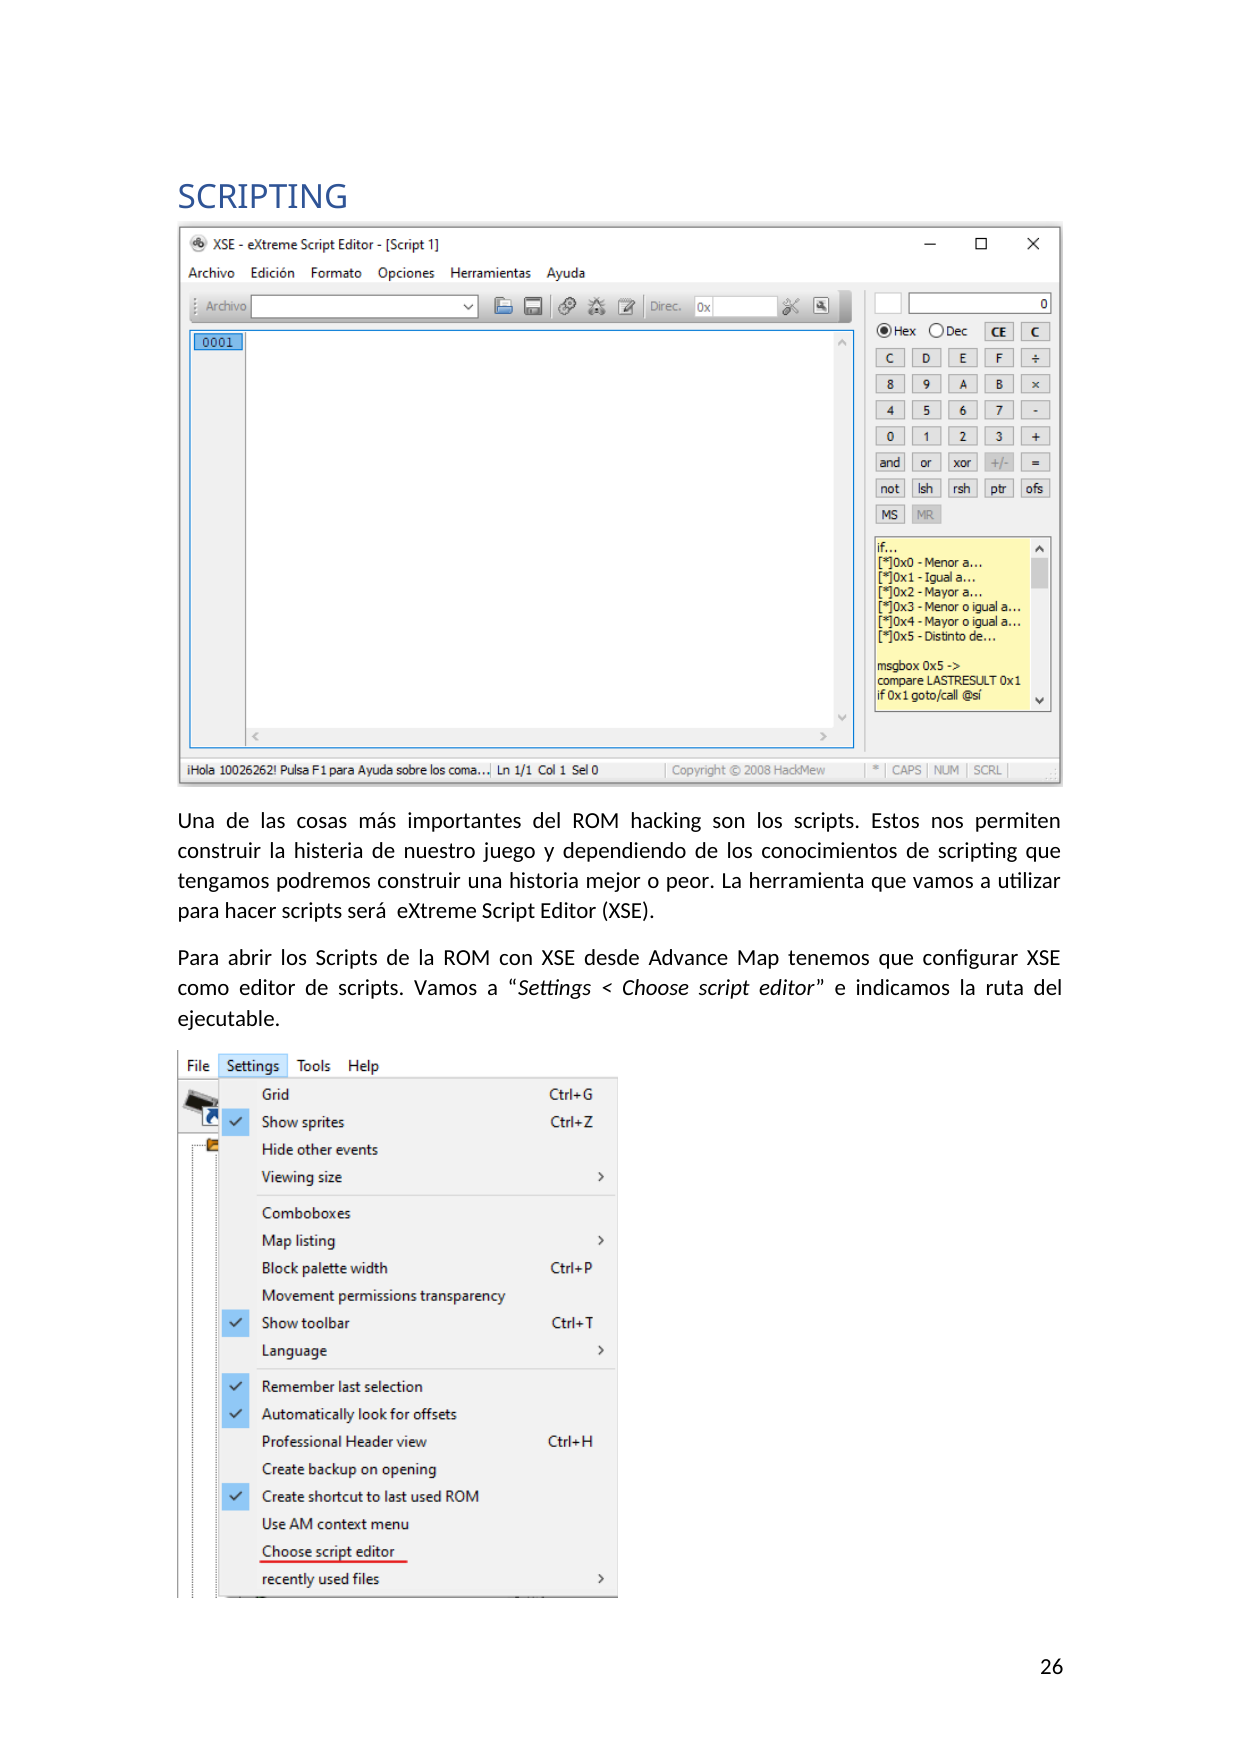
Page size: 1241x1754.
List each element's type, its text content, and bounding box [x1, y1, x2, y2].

text Una de las cosas más importantes del ROM hacking son los scripts. Estos nos permiten construir la histeria de nuestro juego y dependiendo de los conocimientos de scripting que tengamos podremos construir una historia mejor o peor. La herramienta que vamos a utilizar para hacer scripts será eXtreme Script Editor (XSE). [177, 806, 1063, 924]
text Para abrir los Scripts de la ROM con XSE desde Advance Map tenemos que configurar XSE como editor de scripts. Vamos a “Settings < Choose script editor” e indicamos la ruta del ejecutable. [177, 943, 1063, 1032]
picture [177, 1050, 618, 1598]
subtitle SCRIPTING [177, 173, 1063, 218]
picture [177, 221, 1063, 787]
